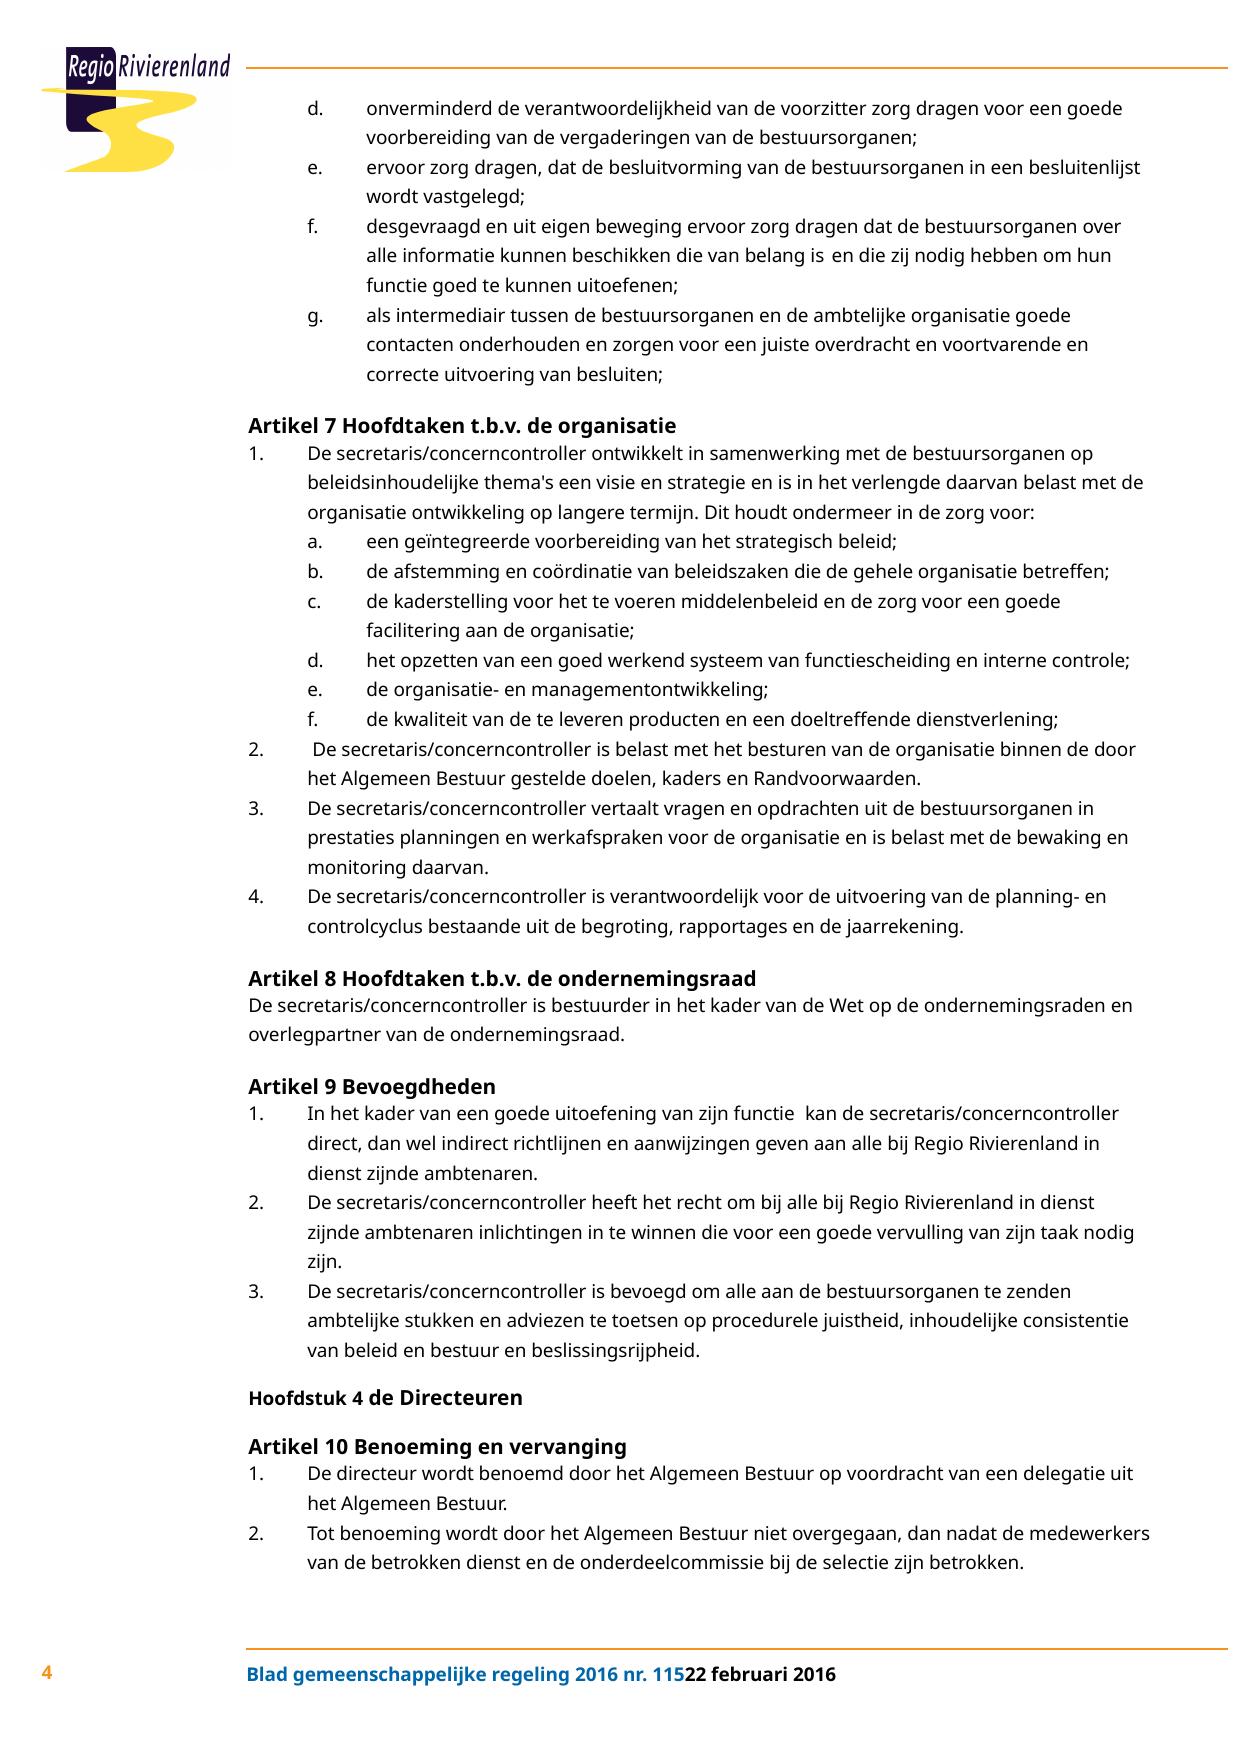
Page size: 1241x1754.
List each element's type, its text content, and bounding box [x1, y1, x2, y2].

list De secretaris/concerncontroller heeft het recht om bij alle bij Regio Rivierenland in dienst zijnde ambtenaren inlichtingen in te winnen die voor een goede vervulling van zijn taak nodig zijn. [248, 1189, 1152, 1274]
list de organisatie- en managementontwikkeling; [307, 677, 1152, 702]
list desgevraagd en uit eigen beweging ervoor zorg dragen dat de bestuursorganen over alle informatie kunnen beschikken die van belang is en die zij nodig hebben om hun functie goed te kunnen uitoefenen; [307, 213, 1152, 298]
text Artikel 8 Hoofdtaken t.b.v. de ondernemingsraad [248, 964, 1152, 992]
list onverminderd de verantwoordelijkheid van de voorzitter zorg dragen voor een goede voorbereiding van de vergaderingen van de bestuursorganen; [307, 95, 1152, 150]
list De secretaris/concerncontroller is verantwoordelijk voor de uitvoering van de planning- en controlcyclus bestaande uit de begroting, rapportages en de jaarrekening. [248, 884, 1152, 939]
list De secretaris/concerncontroller ontwikkelt in samenwerking met de bestuursorganen op beleidsinhoudelijke thema's een visie en strategie en is in het verlengde daarvan belast met de organisatie ontwikkeling op langere termijn. Dit houdt ondermeer in de zorg voor: [248, 440, 1152, 525]
list De secretaris/concerncontroller is belast met het besturen van de organisatie binnen de door het Algemeen Bestuur gestelde doelen, kaders en Randvoorwaarden. [248, 736, 1152, 791]
list Tot benoeming wordt door het Algemeen Bestuur niet overgegaan, dan nadat de medewerkers van de betrokken dienst en de onderdeelcommissie bij de selectie zijn betrokken. [248, 1520, 1152, 1575]
text Hoofdstuk 4 de Directeuren [248, 1383, 1152, 1411]
text Artikel 7 Hoofdtaken t.b.v. de organisatie [248, 411, 1152, 440]
list als intermediair tussen de bestuursorganen en de ambtelijke organisatie goede contacten onderhouden en zorgen voor een juiste overdracht en voortvarende en correcte uitvoering van besluiten; [307, 302, 1152, 387]
list De secretaris/concerncontroller is bevoegd om alle aan de bestuursorganen te zenden ambtelijke stukken en adviezen te toetsen op procedurele juistheid, inhoudelijke consistentie van beleid en bestuur en beslissingsrijpheid. [248, 1278, 1152, 1363]
list De secretaris/concerncontroller vertaalt vragen en opdrachten uit de bestuursorganen in prestaties planningen en werkafspraken voor de organisatie en is belast met de bewaking en monitoring daarvan. [248, 795, 1152, 880]
list het opzetten van een goed werkend systeem van functiescheiding en interne controle; [307, 647, 1152, 673]
list de afstemming en coördinatie van beleidszaken die de gehele organisatie betreffen; [307, 558, 1152, 584]
list De directeur wordt benoemd door het Algemeen Bestuur op voordracht van een delegatie uit het Algemeen Bestuur. [248, 1461, 1152, 1516]
list de kaderstelling voor het te voeren middelenbeleid en de zorg voor een goede facilitering aan de organisatie; [307, 588, 1152, 643]
list ervoor zorg dragen, dat de besluitvorming van de bestuursorganen in een besluitenlijst wordt vastgelegd; [307, 154, 1152, 209]
list In het kader van een goede uitoefening van zijn functie kan de secretaris/concerncontroller direct, dan wel indirect richtlijnen en aanwijzingen geven aan alle bij Regio Rivierenland in dienst zijnde ambtenaren. [248, 1101, 1152, 1185]
text Artikel 10 Benoeming en vervanging [248, 1432, 1152, 1461]
picture [41, 47, 231, 172]
list de kwaliteit van de te leveren producten en een doeltreffende dienstverlening; [307, 706, 1152, 732]
text De secretaris/concerncontroller is bestuurder in het kader van de Wet op de ondernemingsraden en overlegpartner van de ondernemingsraad. [248, 992, 1152, 1047]
list een geïntegreerde voorbereiding van het strategisch beleid; [307, 529, 1152, 554]
text Artikel 9 Bevoegdheden [248, 1072, 1152, 1101]
